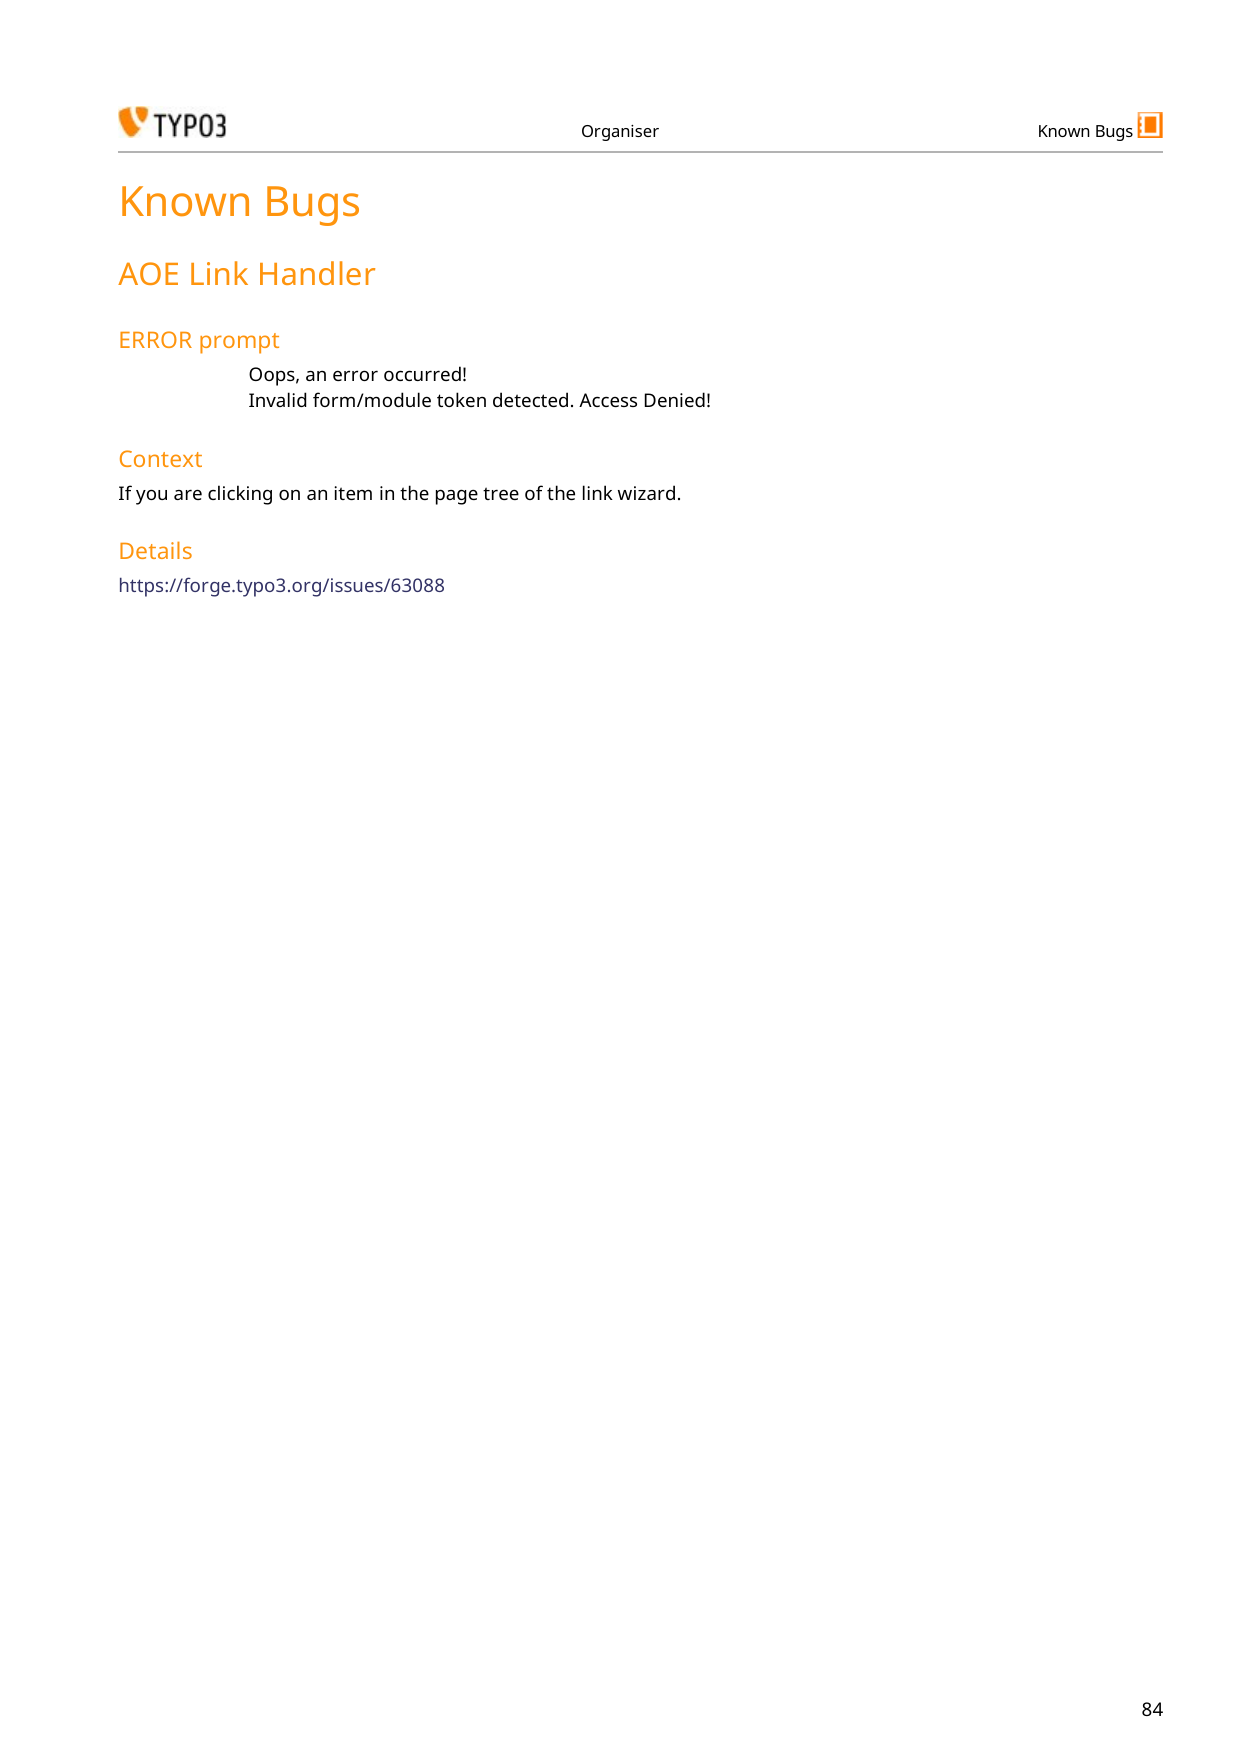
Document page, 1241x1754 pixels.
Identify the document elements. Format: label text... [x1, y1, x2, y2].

subtitle AOE Link Handler [118, 252, 1163, 295]
text https://forge.typo3.org/issues/63088 [118, 572, 1163, 598]
picture [118, 106, 227, 138]
text If you are clicking on an item in the page tree of the link wizard. [118, 480, 1163, 506]
subtitle Known Bugs [118, 172, 1163, 229]
subtitle Context [118, 443, 1163, 474]
subtitle ERROR prompt [118, 324, 1163, 355]
text Oops, an error occurred! Invalid form/module token detected. Access Denied! [248, 361, 1163, 413]
subtitle Details [118, 535, 1163, 566]
picture [1137, 112, 1163, 138]
